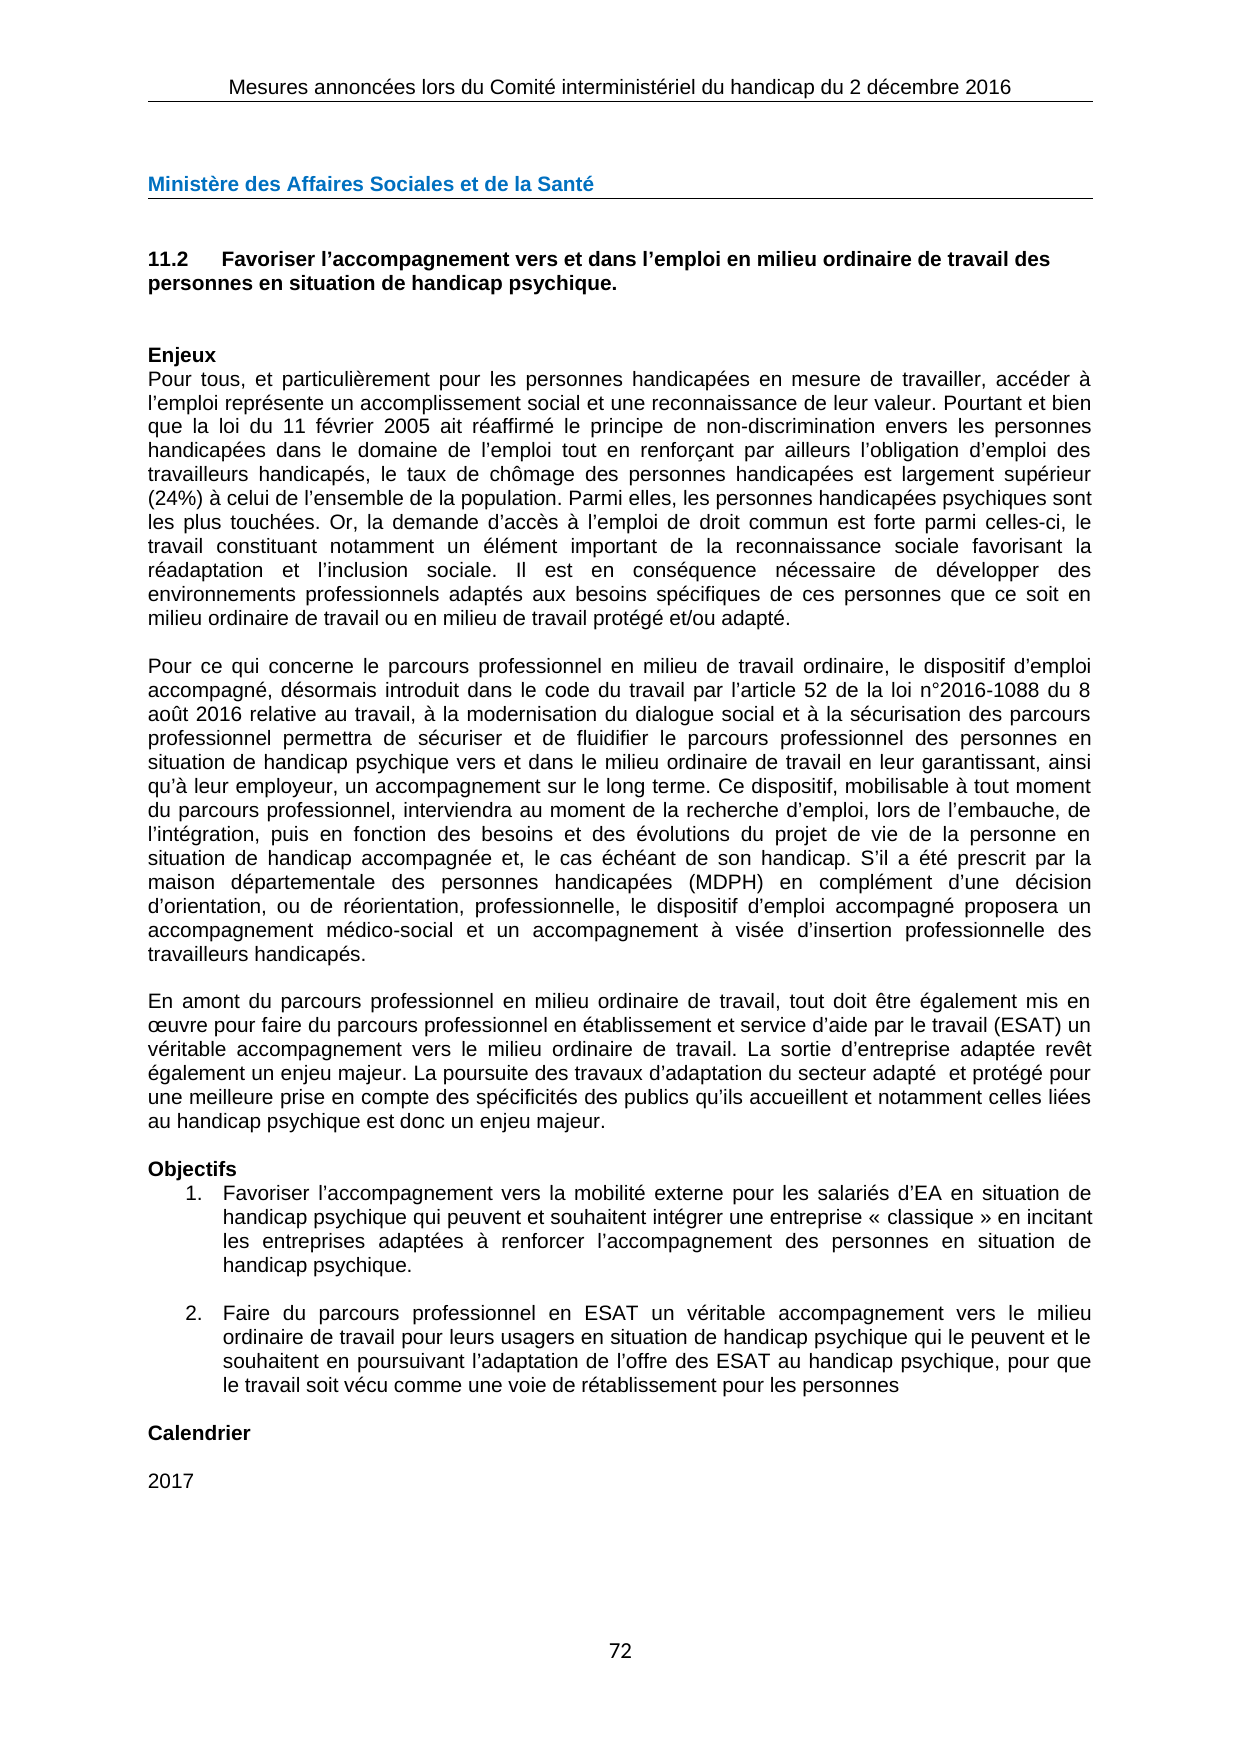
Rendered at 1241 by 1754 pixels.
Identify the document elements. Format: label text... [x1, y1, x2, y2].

text Pour ce qui concerne le parcours professionnel en milieu de travail ordinaire, le dispositif d’emploi accompagné, désormais introduit dans le code du travail par l’article 52 de la loi n°2016-1088 du 8 août 2016 relative au travail, à la modernisation du dialogue social et à la sécurisation des parcours professionnel permettra de sécuriser et de fluidifier le parcours professionnel des personnes en situation de handicap psychique vers et dans le milieu ordinaire de travail en leur garantissant, ainsi qu’à leur employeur, un accompagnement sur le long terme. Ce dispositif, mobilisable à tout moment du parcours professionnel, interviendra au moment de la recherche d’emploi, lors de l’embauche, de l’intégration, puis en fonction des besoins et des évolutions du projet de vie de la personne en situation de handicap accompagnée et, le cas échéant de son handicap. S’il a été prescrit par la maison départementale des personnes handicapées (MDPH) en complément d’une décision d’orientation, ou de réorientation, professionnelle, le dispositif d’emploi accompagné proposera un accompagnement médico-social et un accompagnement à visée d’insertion professionnelle des travailleurs handicapés. [148, 654, 1093, 965]
text Pour tous, et particulièrement pour les personnes handicapées en mesure de travailler, accéder à l’emploi représente un accomplissement social et une reconnaissance de leur valeur. Pourtant et bien que la loi du 11 février 2005 ait réaffirmé le principe de non-discrimination envers les personnes handicapées dans le domaine de l’emploi tout en renforçant par ailleurs l’obligation d’emploi des travailleurs handicapés, le taux de chômage des personnes handicapées est largement supérieur (24%) à celui de l’ensemble de la population. Parmi elles, les personnes handicapées psychiques sont les plus touchées. Or, la demande d’accès à l’emploi de droit commun est forte parmi celles-ci, le travail constituant notamment un élément important de la reconnaissance sociale favorisant la réadaptation et l’inclusion sociale. Il est en conséquence nécessaire de développer des environnements professionnels adaptés aux besoins spécifiques de ces personnes que ce soit en milieu ordinaire de travail ou en milieu de travail protégé et/ou adapté. [148, 366, 1093, 630]
list Favoriser l’accompagnement vers la mobilité externe pour les salariés d’EA en situation de handicap psychique qui peuvent et souhaitent intégrer une entreprise « classique » en incitant les entreprises adaptées à renforcer l’accompagnement des personnes en situation de handicap psychique. [185, 1181, 1093, 1277]
text En amont du parcours professionnel en milieu ordinaire de travail, tout doit être également mis en œuvre pour faire du parcours professionnel en établissement et service d’aide par le travail (ESAT) un véritable accompagnement vers le milieu ordinaire de travail. La sortie d’entreprise adaptée revêt également un enjeu majeur. La poursuite des travaux d’adaptation du secteur adapté et protégé pour une meilleure prise en compte des spécificités des publics qu’ils accueillent et notamment celles liées au handicap psychique est donc un enjeu majeur. [148, 989, 1093, 1133]
text Enjeux [148, 342, 1093, 366]
text 2017 [148, 1469, 1093, 1493]
text Calendrier [148, 1421, 1093, 1444]
list Faire du parcours professionnel en ESAT un véritable accompagnement vers le milieu ordinaire de travail pour leurs usagers en situation de handicap psychique qui le peuvent et le souhaitent en poursuivant l’adaptation de l’offre des ESAT au handicap psychique, pour que le travail soit vécu comme une voie de rétablissement pour les personnes [185, 1301, 1093, 1397]
text Ministère des Affaires Sociales et de la Santé [148, 172, 1093, 198]
text Objectifs [148, 1157, 1093, 1181]
text 11.2 Favoriser l’accompagnement vers et dans l’emploi en milieu ordinaire de travail des personnes en situation de handicap psychique. [148, 247, 1093, 294]
